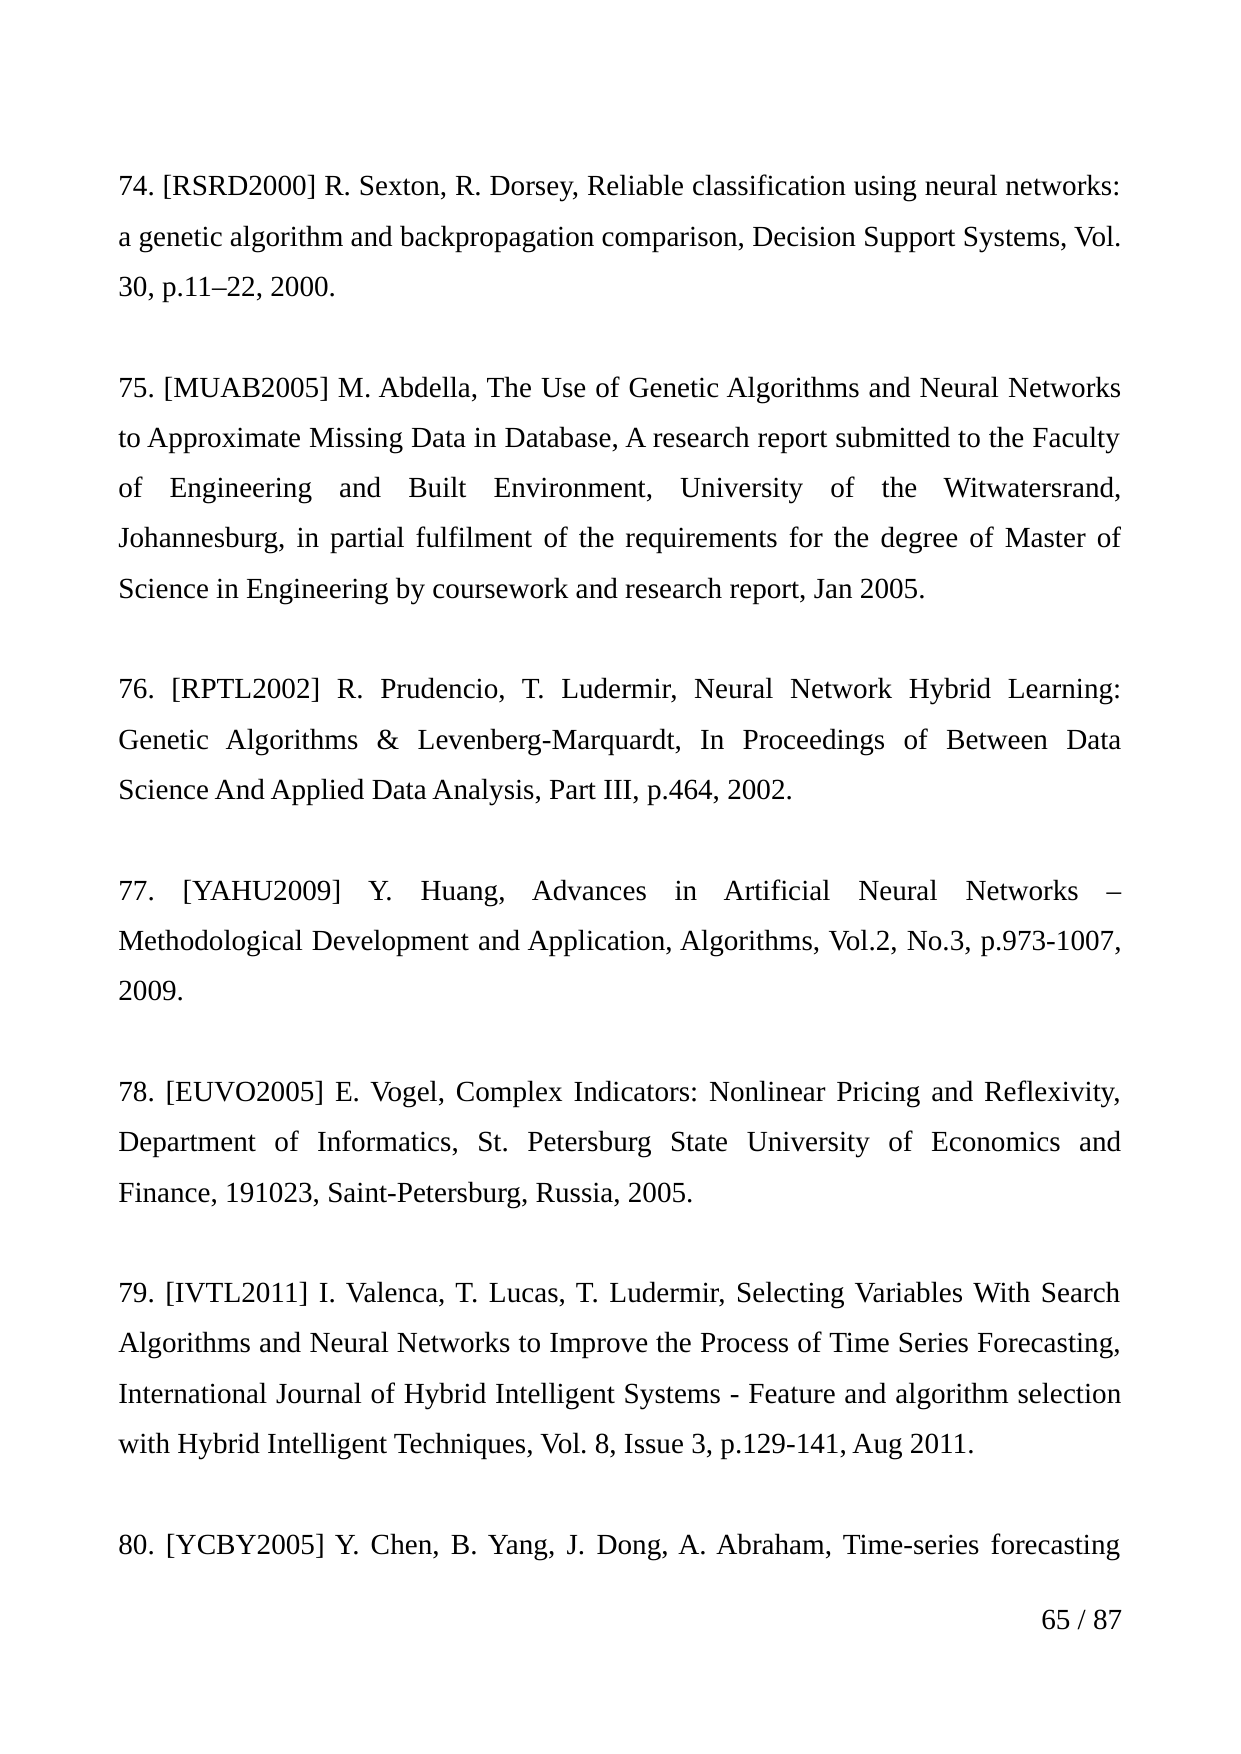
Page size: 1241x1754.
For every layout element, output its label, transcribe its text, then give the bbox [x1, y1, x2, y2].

text 80. [YCBY2005] Y. Chen, B. Yang, J. Dong, A. Abraham, Time-series forecasting [118, 1527, 1122, 1560]
text 79. [IVTL2011] I. Valenca, T. Lucas, T. Ludermir, Selecting Variables With Search Algorithms and Neural Networks to Improve the Process of Time Series Forecasting, International Journal of Hybrid Intelligent Systems - Feature and algorithm selection with Hybrid Intelligent Techniques, Vol. 8, Issue 3, p.129-141, Aug 2011. [118, 1275, 1122, 1460]
text 77. [YAHU2009] Y. Huang, Advances in Artificial Neural Networks – Methodological Development and Application, Algorithms, Vol.2, No.3, p.973-1007, 2009. [118, 873, 1122, 1007]
text 75. [MUAB2005] M. Abdella, The Use of Genetic Algorithms and Neural Networks to Approximate Missing Data in Database, A research report submitted to the Faculty of Engineering and Built Environment, University of the Witwatersrand, Johannesburg, in partial fulfilment of the requirements for the degree of Master of Science in Engineering by coursework and research report, Jan 2005. [118, 370, 1122, 604]
text 76. [RPTL2002] R. Prudencio, T. Ludermir, Neural Network Hybrid Learning: Genetic Algorithms & Levenberg-Marquardt, In Proceedings of Between Data Science And Applied Data Analysis, Part III, p.464, 2002. [118, 672, 1122, 806]
text 78. [EUVO2005] E. Vogel, Complex Indicators: Nonlinear Pricing and Reflexivity, Department of Informatics, St. Petersburg State University of Economics and Finance, 191023, Saint-Petersburg, Russia, 2005. [118, 1074, 1122, 1208]
text 74. [RSRD2000] R. Sexton, R. Dorsey, Reliable classification using neural networks: a genetic algorithm and backpropagation comparison, Decision Support Systems, Vol. 30, p.11–22, 2000. [118, 168, 1122, 303]
